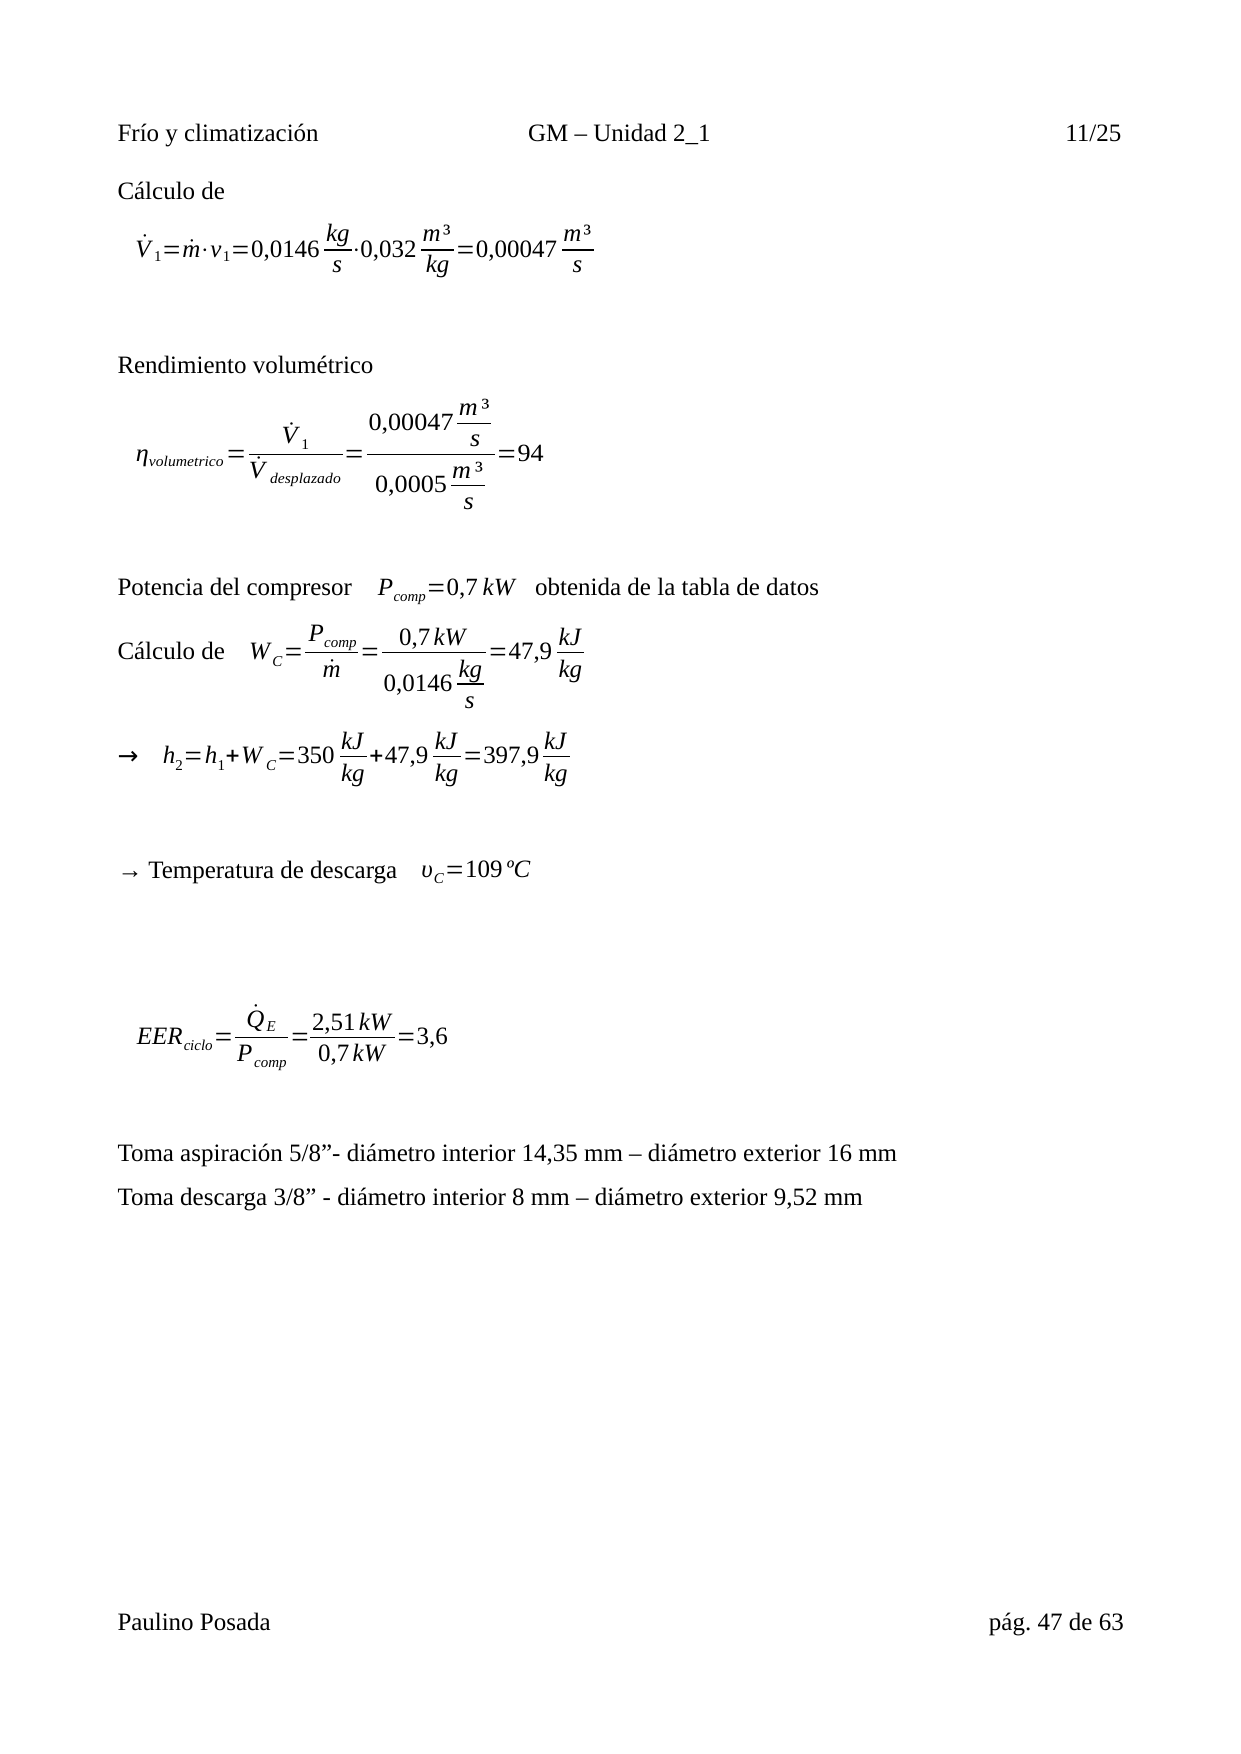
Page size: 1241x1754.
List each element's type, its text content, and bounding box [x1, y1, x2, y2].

text Potencia del compresor obtenida de la tabla de datos [117, 572, 1123, 605]
text Toma aspiración 5/8”- diámetro interior 14,35 mm – diámetro exterior 16 mm [117, 1138, 1123, 1167]
text → [117, 728, 1123, 787]
text Toma descarga 3/8” - diámetro interior 8 mm – diámetro exterior 9,52 mm [117, 1182, 1123, 1210]
text Cálculo de [117, 176, 1123, 205]
text → Temperatura de descarga [117, 855, 1123, 887]
text Rendimiento volumétrico [117, 350, 1123, 379]
text Cálculo de [117, 619, 1123, 713]
